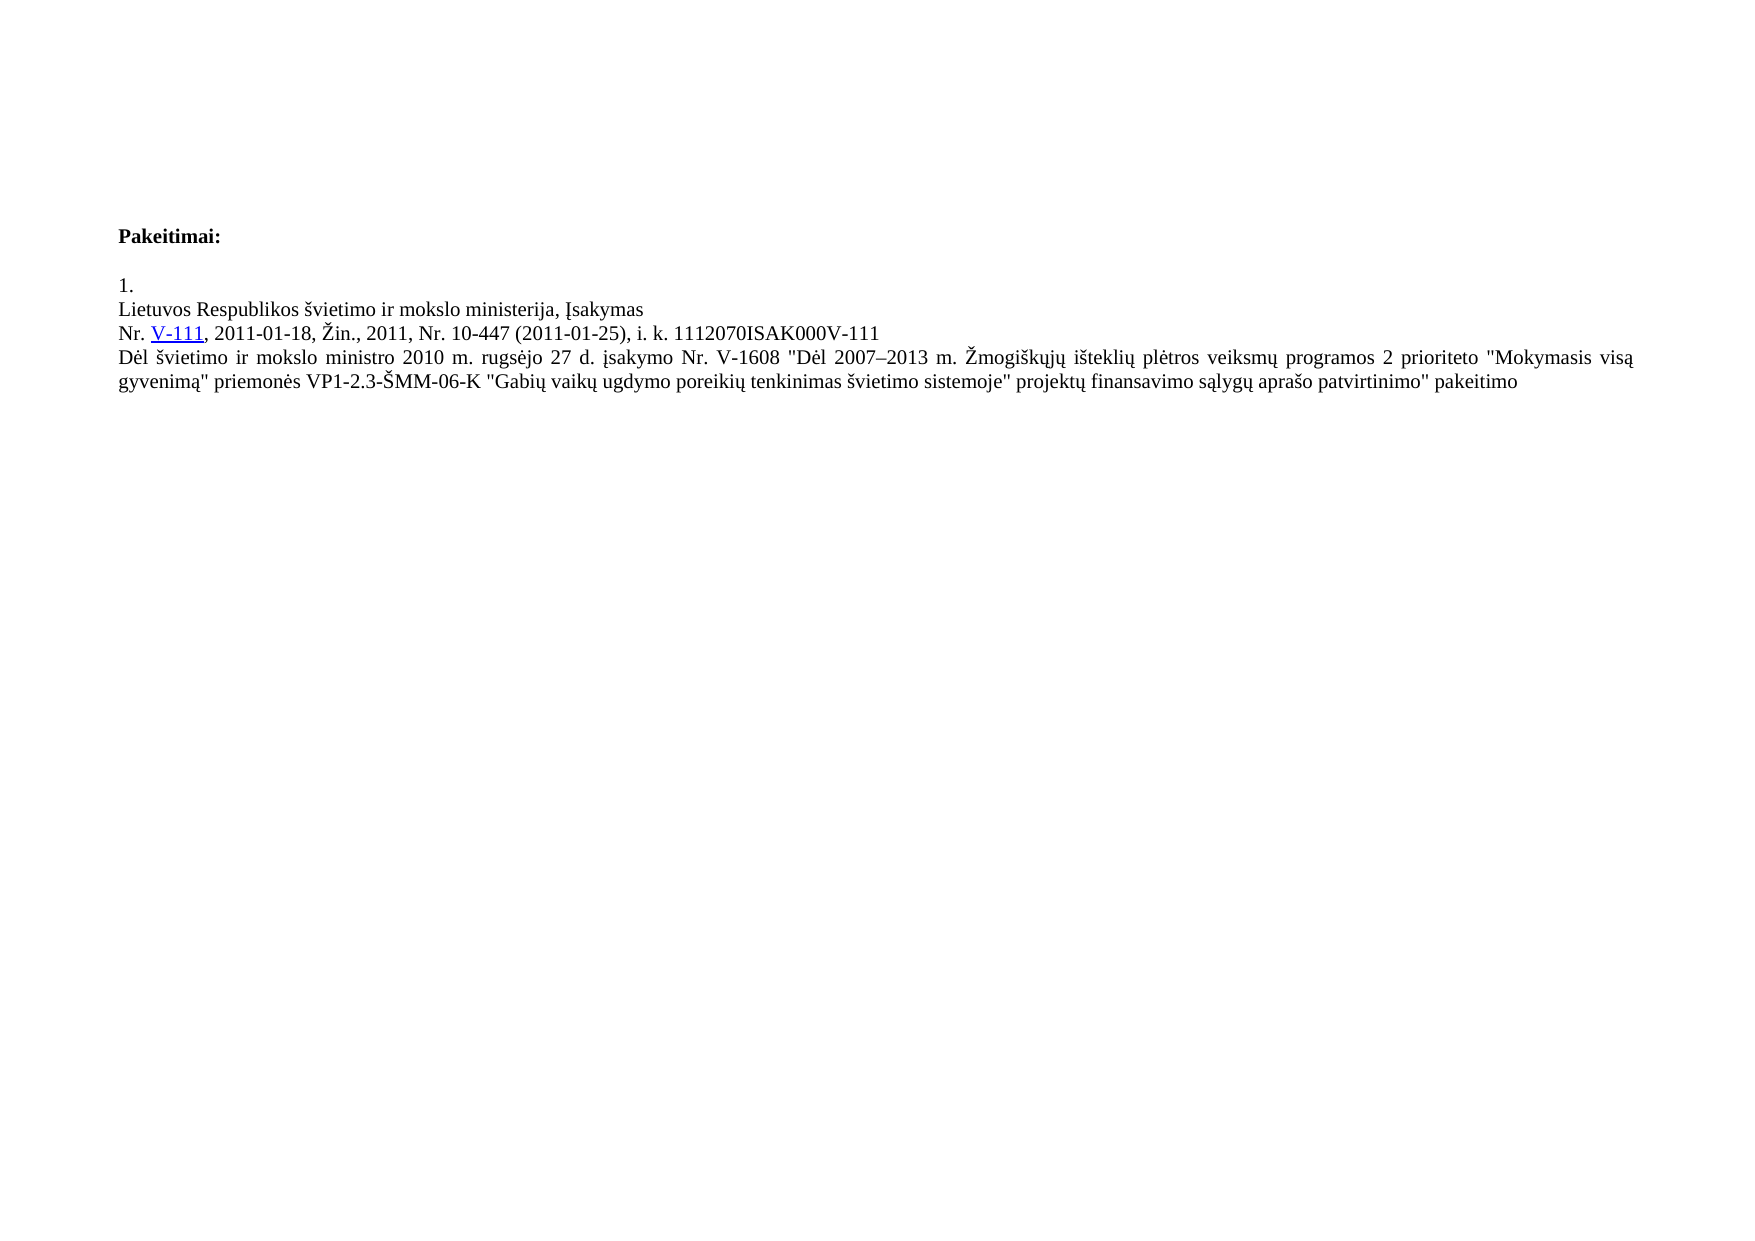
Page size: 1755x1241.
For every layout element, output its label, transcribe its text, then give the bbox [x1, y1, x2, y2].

text Nr. V-111, 2011-01-18, Žin., 2011, Nr. 10-447 (2011-01-25), i. k. 1112070ISAK000V-111 [118, 321, 1636, 345]
text Pakeitimai: [118, 224, 1636, 248]
text Lietuvos Respublikos švietimo ir mokslo ministerija, Įsakymas [118, 297, 1636, 321]
text 1. [118, 273, 1636, 297]
text Dėl švietimo ir mokslo ministro 2010 m. rugsėjo 27 d. įsakymo Nr. V-1608 "Dėl 2007–2013 m. Žmogiškųjų išteklių plėtros veiksmų programos 2 prioriteto "Mokymasis visą gyvenimą" priemonės VP1-2.3-ŠMM-06-K "Gabių vaikų ugdymo poreikių tenkinimas švietimo sistemoje" projektų finansavimo sąlygų aprašo patvirtinimo" pakeitimo [118, 345, 1636, 393]
